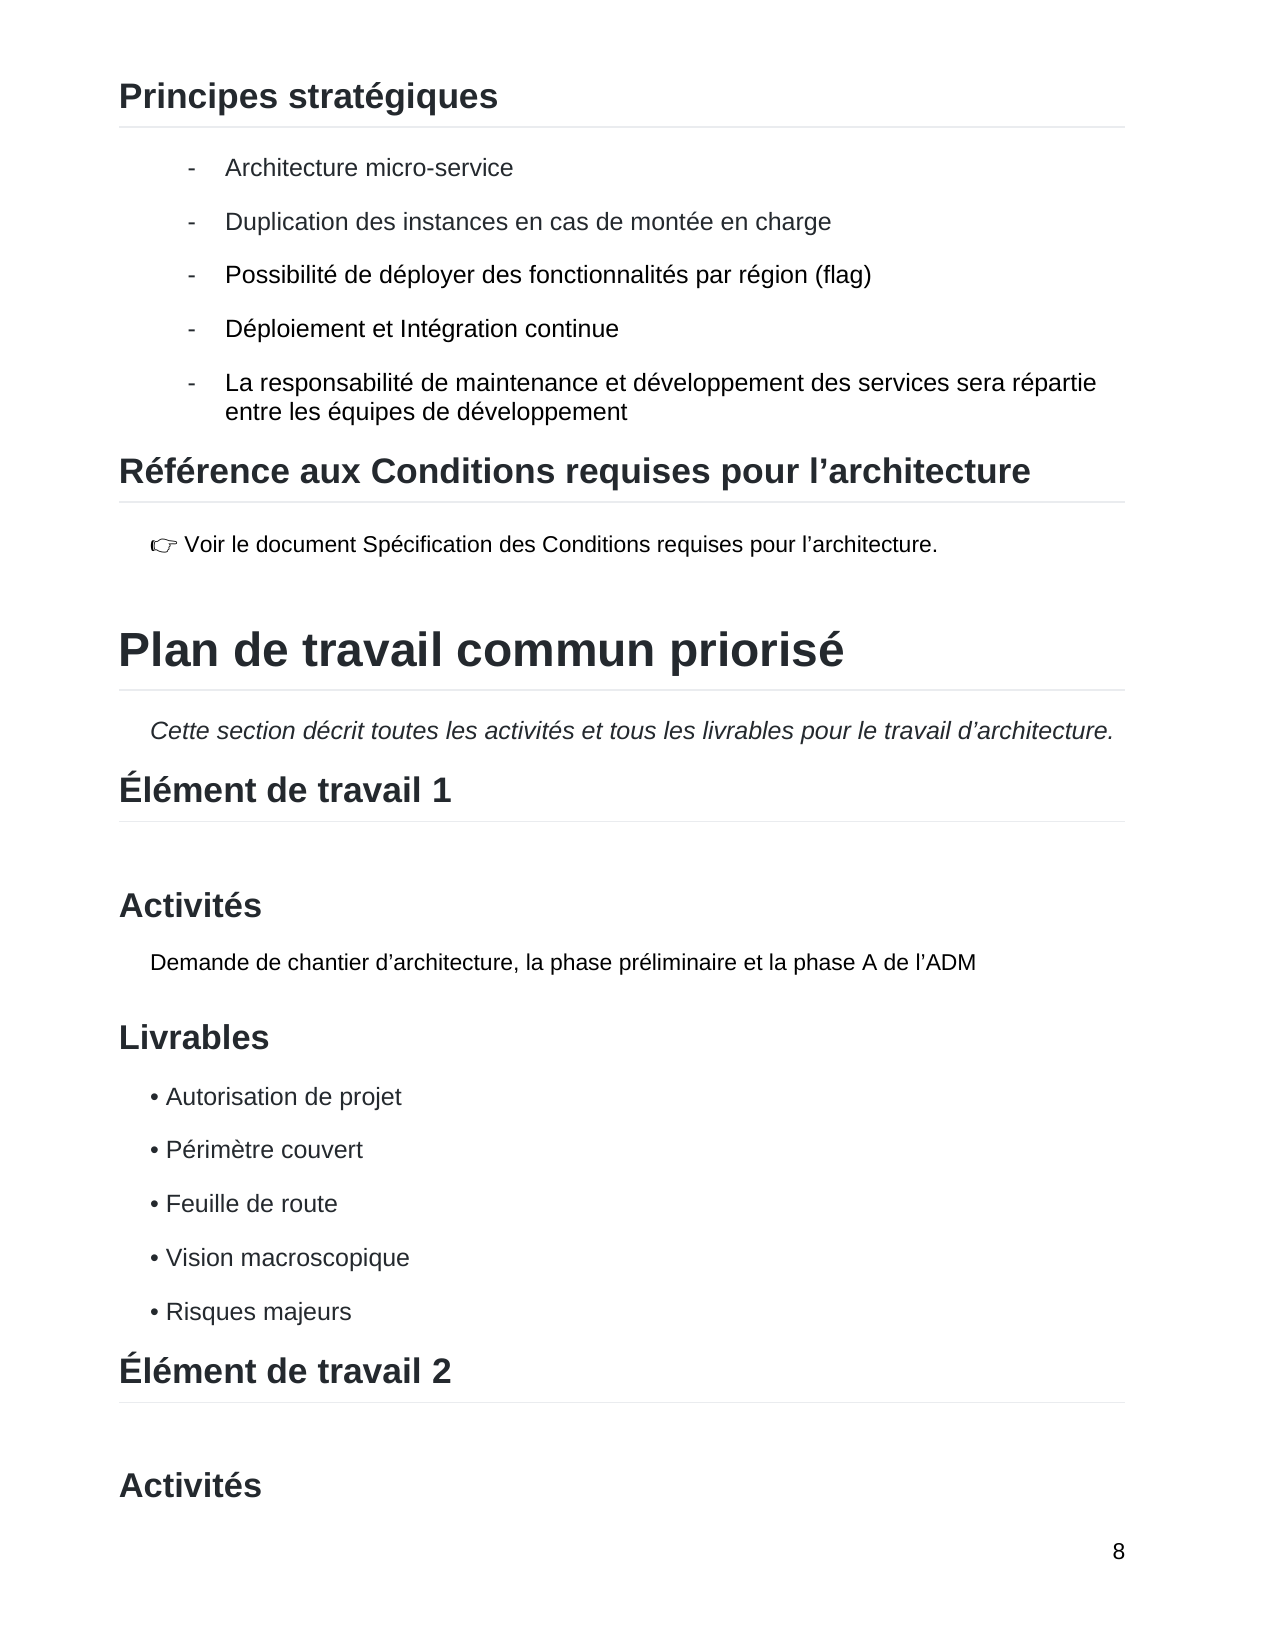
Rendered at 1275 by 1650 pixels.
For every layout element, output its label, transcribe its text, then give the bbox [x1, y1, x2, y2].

text 👉 Voir le document Spécification des Conditions requises pour l’architecture. [150, 528, 1125, 559]
subtitle Plan de travail commun priorisé [119, 622, 1125, 689]
subtitle Référence aux Conditions requises pour l’architecture [119, 450, 1125, 501]
subtitle Élément de travail 2 [119, 1350, 1125, 1402]
subtitle Activités [119, 1466, 1125, 1505]
subtitle Activités [119, 885, 1125, 924]
text • Autorisation de projet [150, 1082, 1125, 1110]
subtitle Principes stratégiques [119, 75, 1125, 126]
text • Vision macroscopique [150, 1243, 1125, 1272]
list Déploiement et Intégration continue [187, 314, 1125, 343]
subtitle Livrables [119, 1017, 1125, 1057]
list Possibilité de déployer des fonctionnalités par région (flag) [187, 260, 1125, 289]
subtitle Élément de travail 1 [119, 769, 1125, 821]
text Cette section décrit toutes les activités et tous les livrables pour le travail d’architecture. [150, 716, 1125, 744]
text • Feuille de route [150, 1189, 1125, 1218]
text Demande de chantier d’architecture, la phase préliminaire et la phase A de l’ADM [150, 949, 1125, 976]
list Duplication des instances en cas de montée en charge [187, 206, 1125, 235]
text • Risques majeurs [150, 1297, 1125, 1325]
list Architecture micro-service [187, 153, 1125, 181]
text • Périmètre couvert [150, 1135, 1125, 1164]
list La responsabilité de maintenance et développement des services sera répartie entre les équipes de développement [187, 368, 1125, 425]
